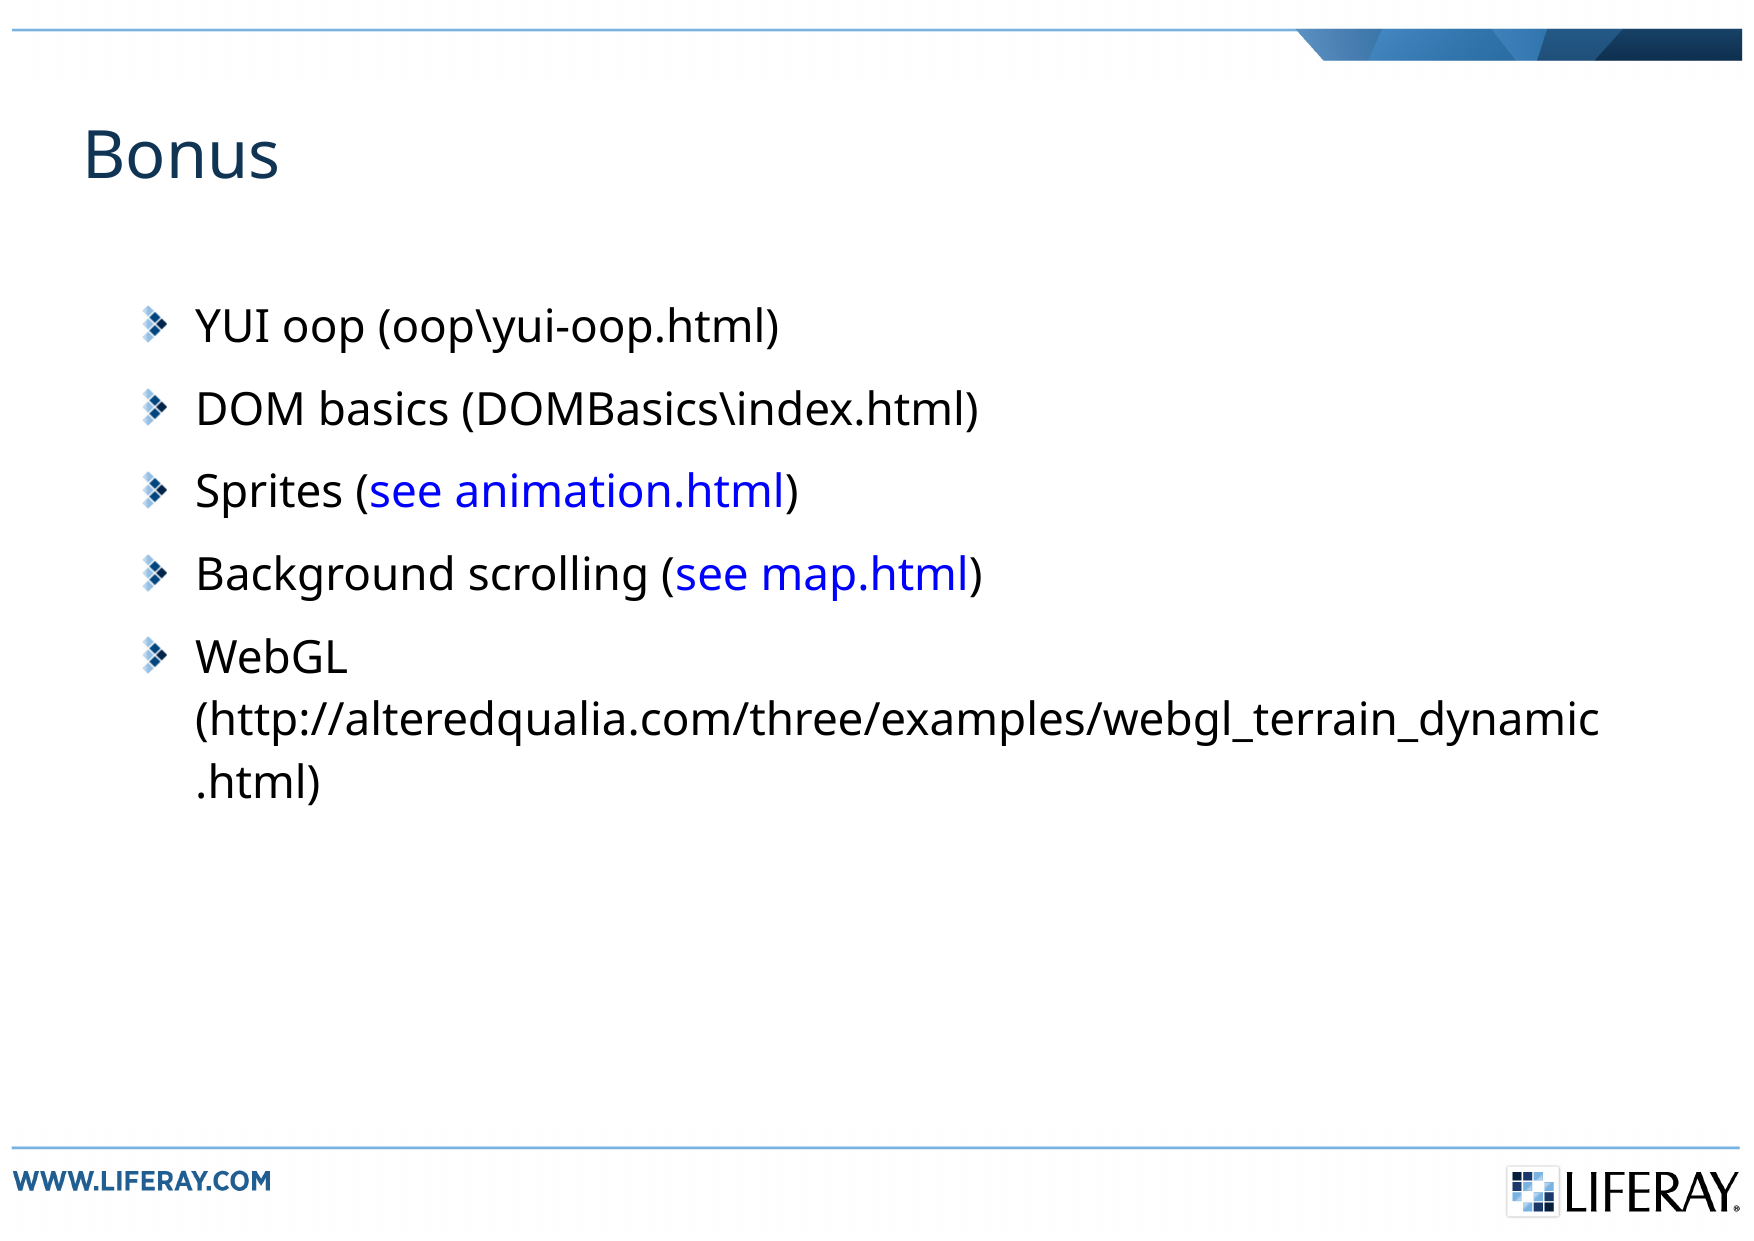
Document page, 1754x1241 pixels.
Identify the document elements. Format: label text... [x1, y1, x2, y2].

list YUI oop (oop\yui-oop.html) DOM basics (DOMBasics\index.html) Sprites (see animation.html) Background scrolling (see map.html) WebGL (http://alteredqualia.com/three/examples/webgl_terrain_dynamic.html) [124, 293, 1613, 1013]
picture [12, 0, 1743, 84]
title Bonus [82, 49, 1571, 257]
picture [10, 1124, 1741, 1234]
